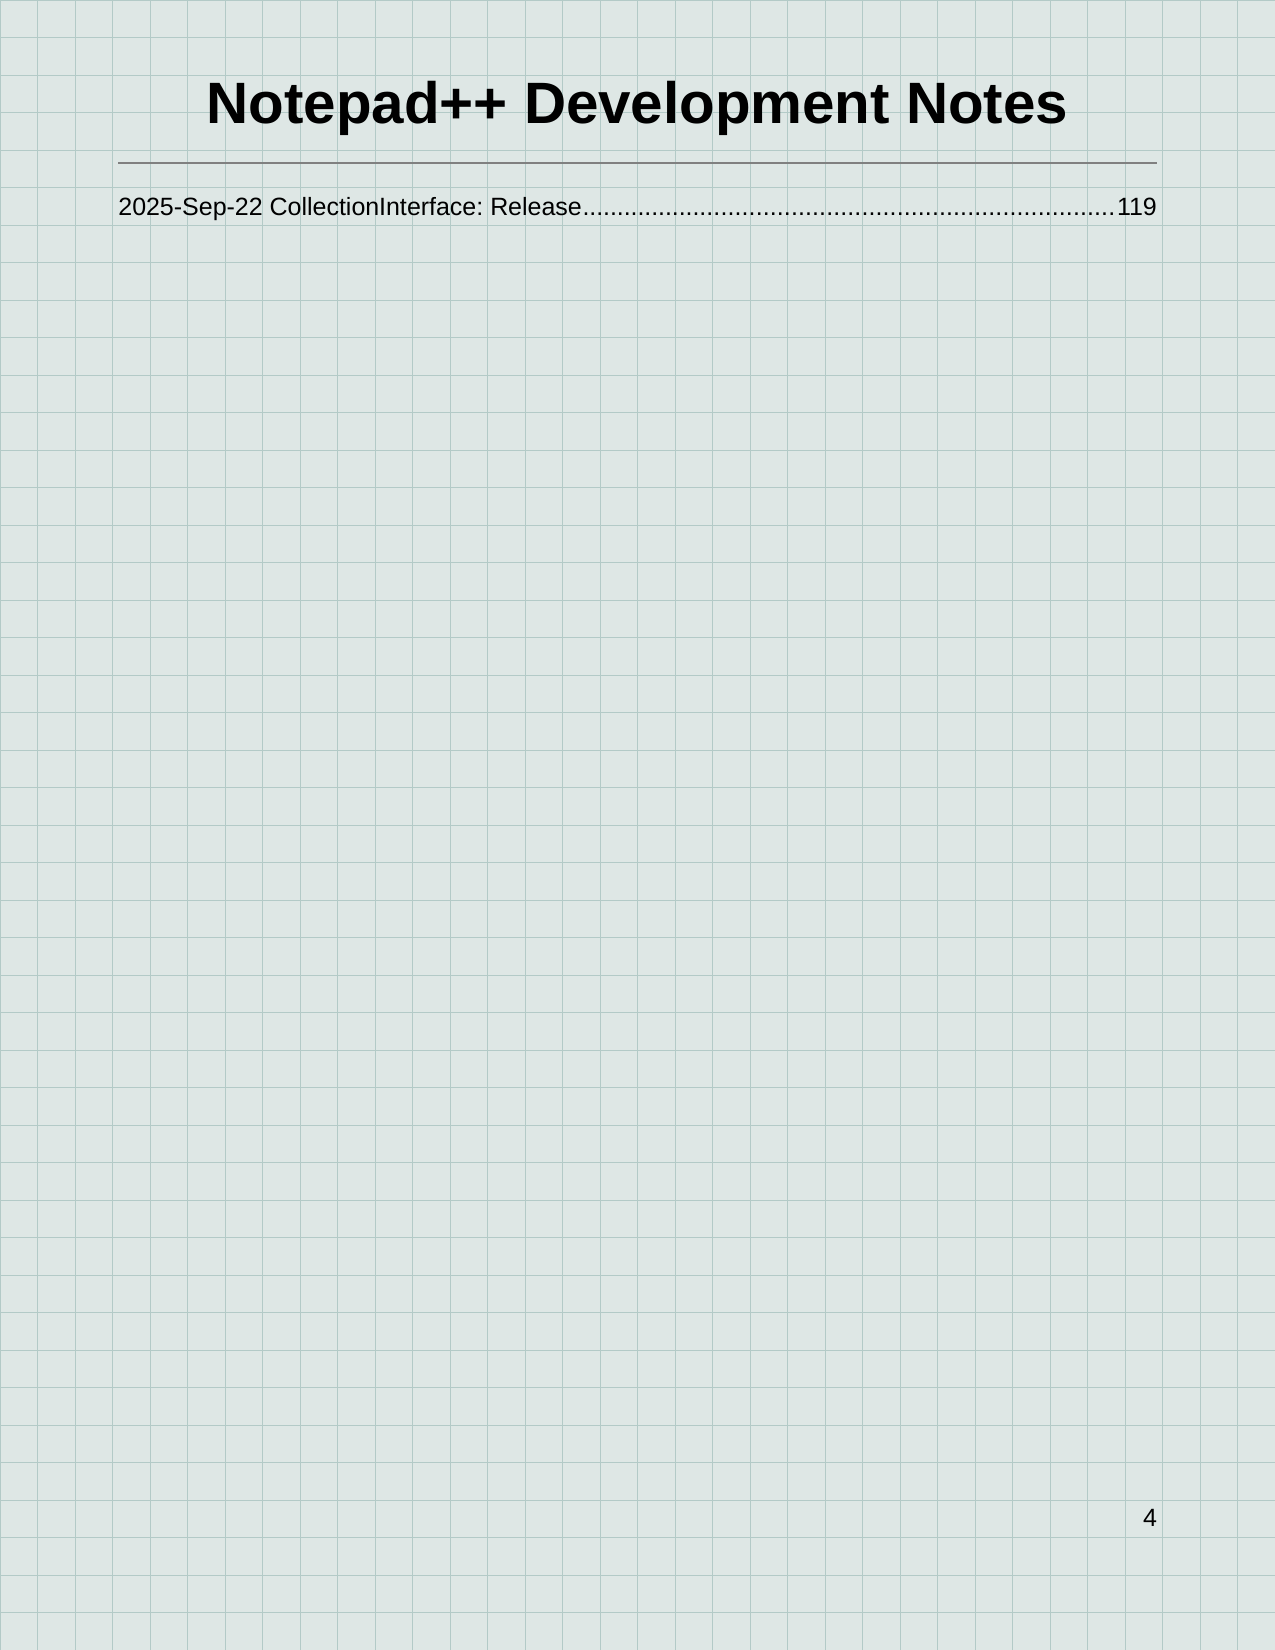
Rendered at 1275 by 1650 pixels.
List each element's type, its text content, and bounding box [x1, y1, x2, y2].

text 2025-Sep-22 CollectionInterface: Release 119 [118, 192, 1157, 221]
